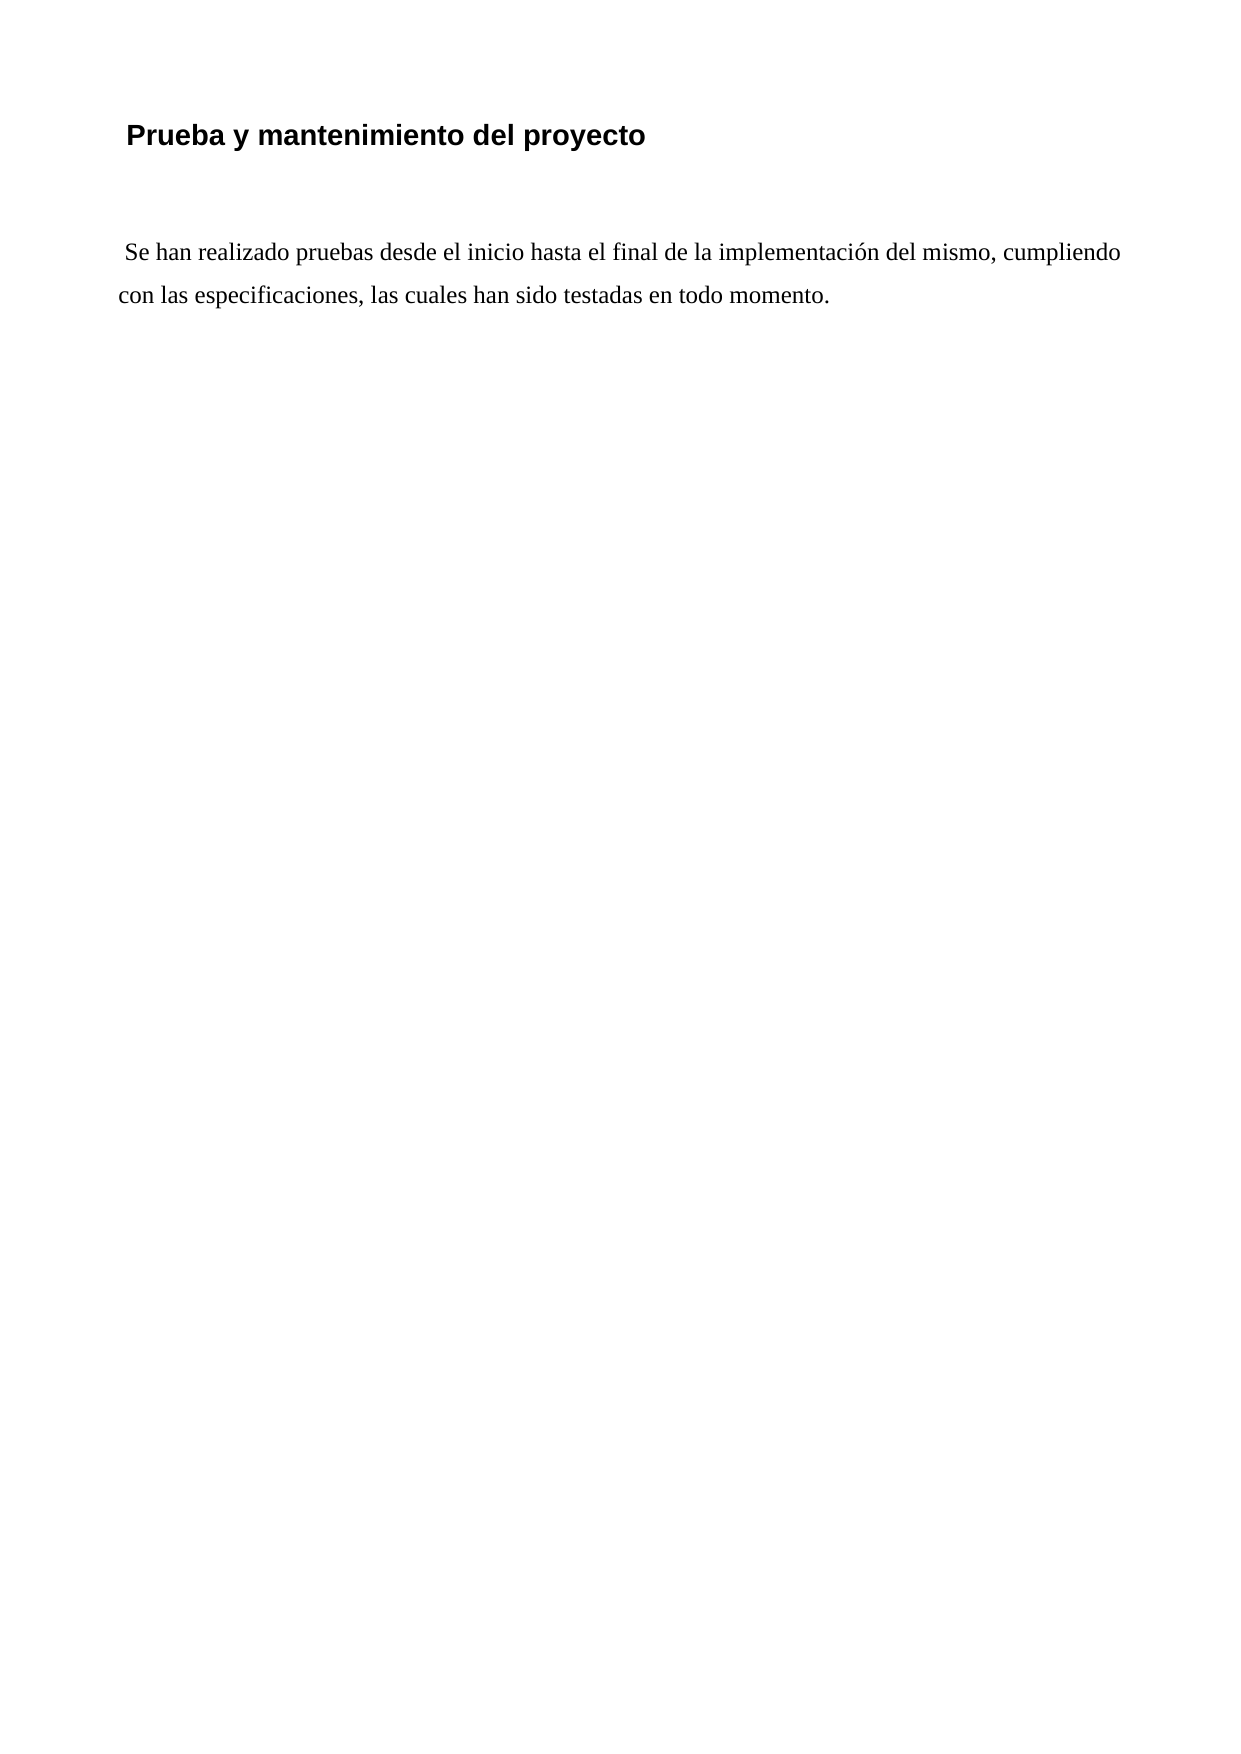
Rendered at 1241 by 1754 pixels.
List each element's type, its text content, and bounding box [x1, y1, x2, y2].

subtitle Prueba y mantenimiento del proyecto [118, 118, 1122, 152]
text Se han realizado pruebas desde el inicio hasta el final de la implementación del mismo, cumpliendo con las especificaciones, las cuales han sido testadas en todo momento. [118, 237, 1122, 308]
